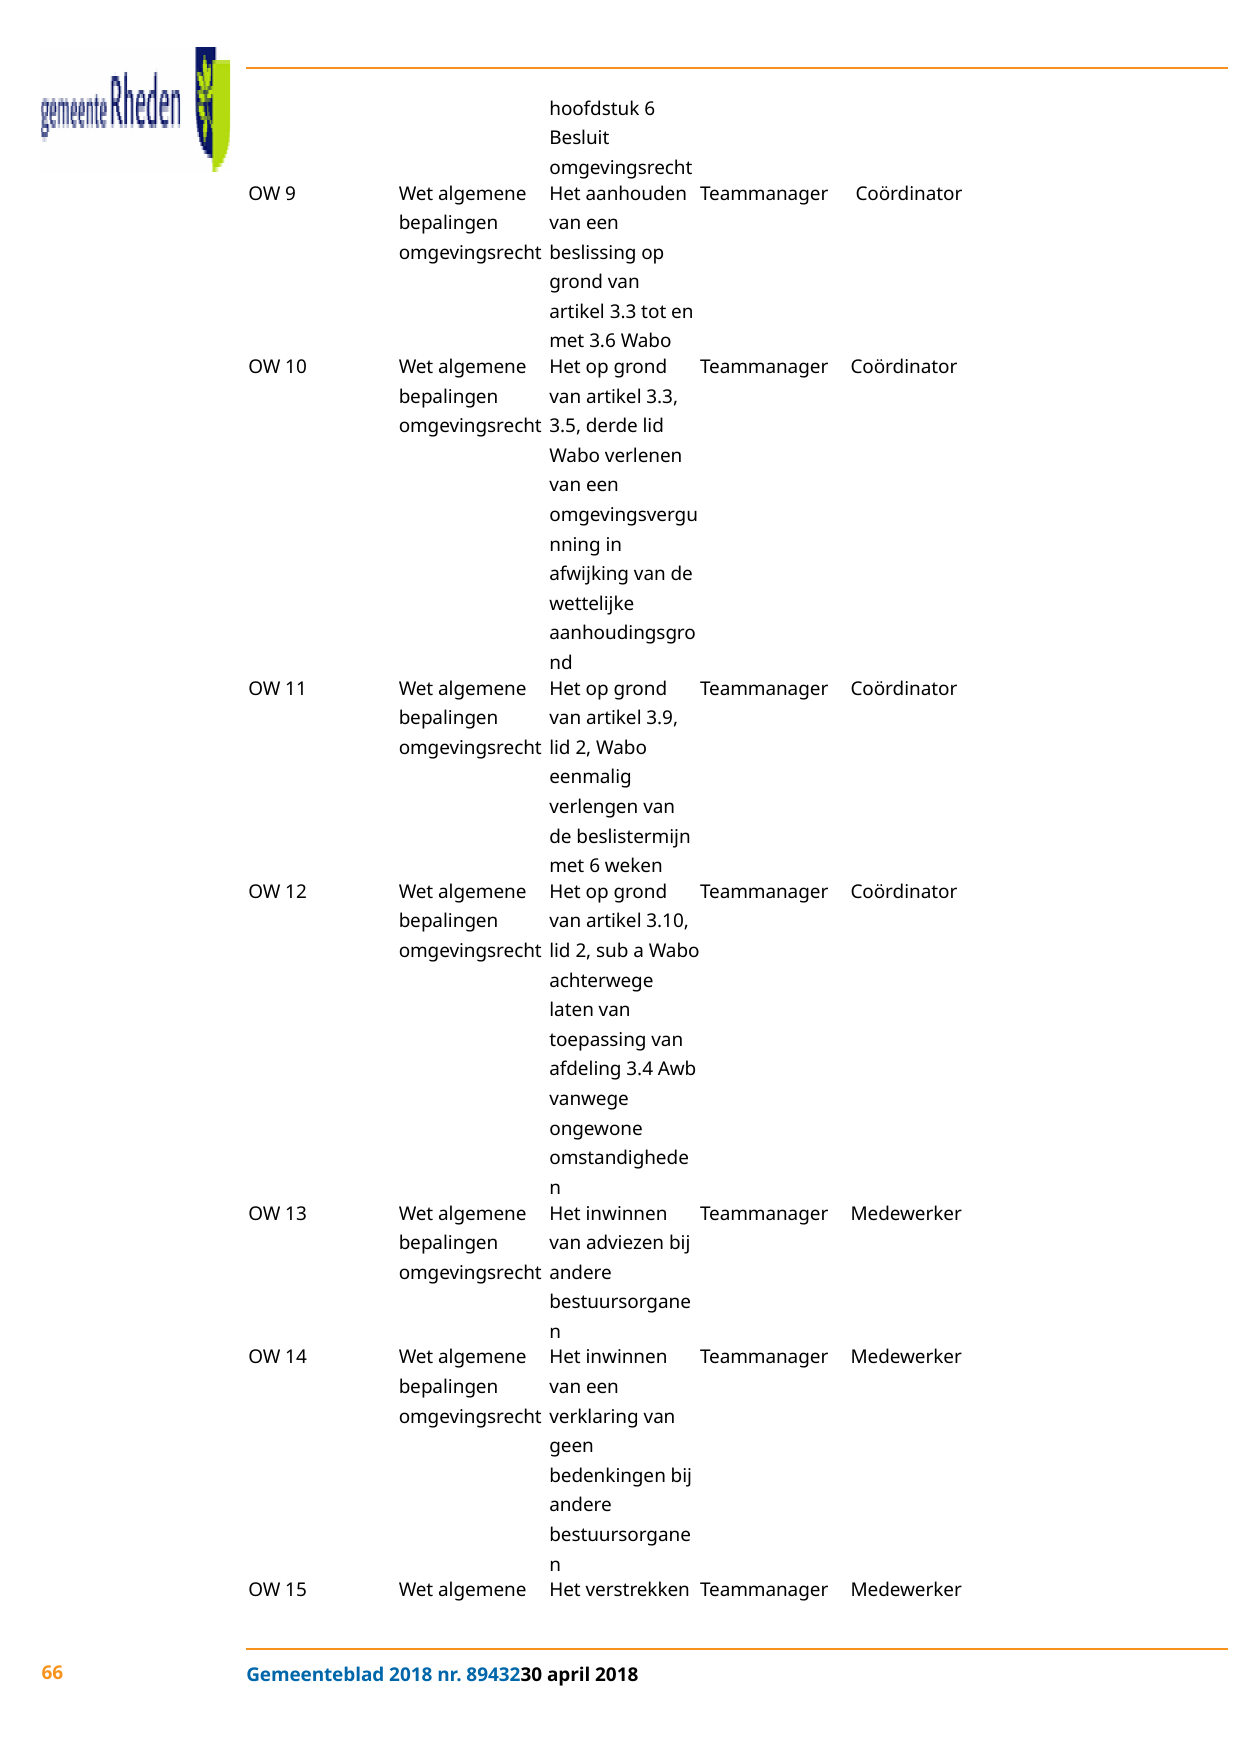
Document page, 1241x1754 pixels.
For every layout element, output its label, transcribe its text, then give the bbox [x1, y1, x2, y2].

table_cell Het op grond van artikel 3.9, lid 2, Wabo eenmalig verlengen van de beslistermijn met 6 weken [549, 675, 700, 878]
table_cell OW 10 [248, 353, 398, 675]
table_cell Medewerker [850, 1200, 1001, 1344]
table_cell [399, 95, 549, 180]
table_cell hoofdstuk 6 Besluit omgevingsrecht [549, 95, 700, 180]
table_cell Coördinator [850, 675, 1001, 878]
table_cell OW 11 [248, 675, 398, 878]
table_cell OW 12 [248, 878, 398, 1200]
table_cell Het inwinnen van adviezen bij andere bestuursorganen [549, 1200, 700, 1344]
table_cell Teammanager [700, 1200, 850, 1344]
table_cell Teammanager [700, 878, 850, 1200]
table_cell Het inwinnen van een verklaring van geen bedenkingen bij andere bestuursorganen [549, 1344, 700, 1577]
table_cell [1001, 180, 1152, 353]
table_cell Wet algemene bepalingen omgevingsrecht [399, 878, 549, 1200]
table_cell Wet algemene bepalingen omgevingsrecht [399, 353, 549, 675]
table_cell Teammanager [700, 180, 850, 353]
table_cell Coördinator [850, 180, 1001, 353]
table_cell Wet algemene bepalingen omgevingsrecht [399, 1344, 549, 1577]
table_cell [700, 95, 850, 180]
table_cell Het verstrekken [549, 1577, 700, 1602]
picture [41, 47, 231, 172]
table_cell [1001, 878, 1152, 1200]
table_cell Het aanhouden van een beslissing op grond van artikel 3.3 tot en met 3.6 Wabo [549, 180, 700, 353]
table_cell [1001, 353, 1152, 675]
table_cell [248, 95, 398, 180]
table_cell Teammanager [700, 675, 850, 878]
table_cell Het op grond van artikel 3.3, 3.5, derde lid Wabo verlenen van een omgevingsvergunning in afwijking van de wettelijke aanhoudingsgrond [549, 353, 700, 675]
table_cell [850, 95, 1001, 180]
table_cell [1001, 1577, 1152, 1602]
table_cell [1001, 675, 1152, 878]
table_cell Medewerker [850, 1577, 1001, 1602]
table_cell Wet algemene [399, 1577, 549, 1602]
table_cell OW 13 [248, 1200, 398, 1344]
table_cell Teammanager [700, 353, 850, 675]
table_cell OW 15 [248, 1577, 398, 1602]
table_cell Wet algemene bepalingen omgevingsrecht [399, 1200, 549, 1344]
table_cell Wet algemene bepalingen omgevingsrecht [399, 675, 549, 878]
table_cell Coördinator [850, 353, 1001, 675]
table_cell [1001, 95, 1152, 180]
table_cell Teammanager [700, 1577, 850, 1602]
table_cell Coördinator [850, 878, 1001, 1200]
table_cell OW 9 [248, 180, 398, 353]
table_cell OW 14 [248, 1344, 398, 1577]
table_cell Wet algemene bepalingen omgevingsrecht [399, 180, 549, 353]
table_cell [1001, 1200, 1152, 1344]
table_cell [1001, 1344, 1152, 1577]
table_cell Het op grond van artikel 3.10, lid 2, sub a Wabo achterwege laten van toepassing van afdeling 3.4 Awb vanwege ongewone omstandigheden [549, 878, 700, 1200]
table_cell Teammanager [700, 1344, 850, 1577]
table_cell Medewerker [850, 1344, 1001, 1577]
